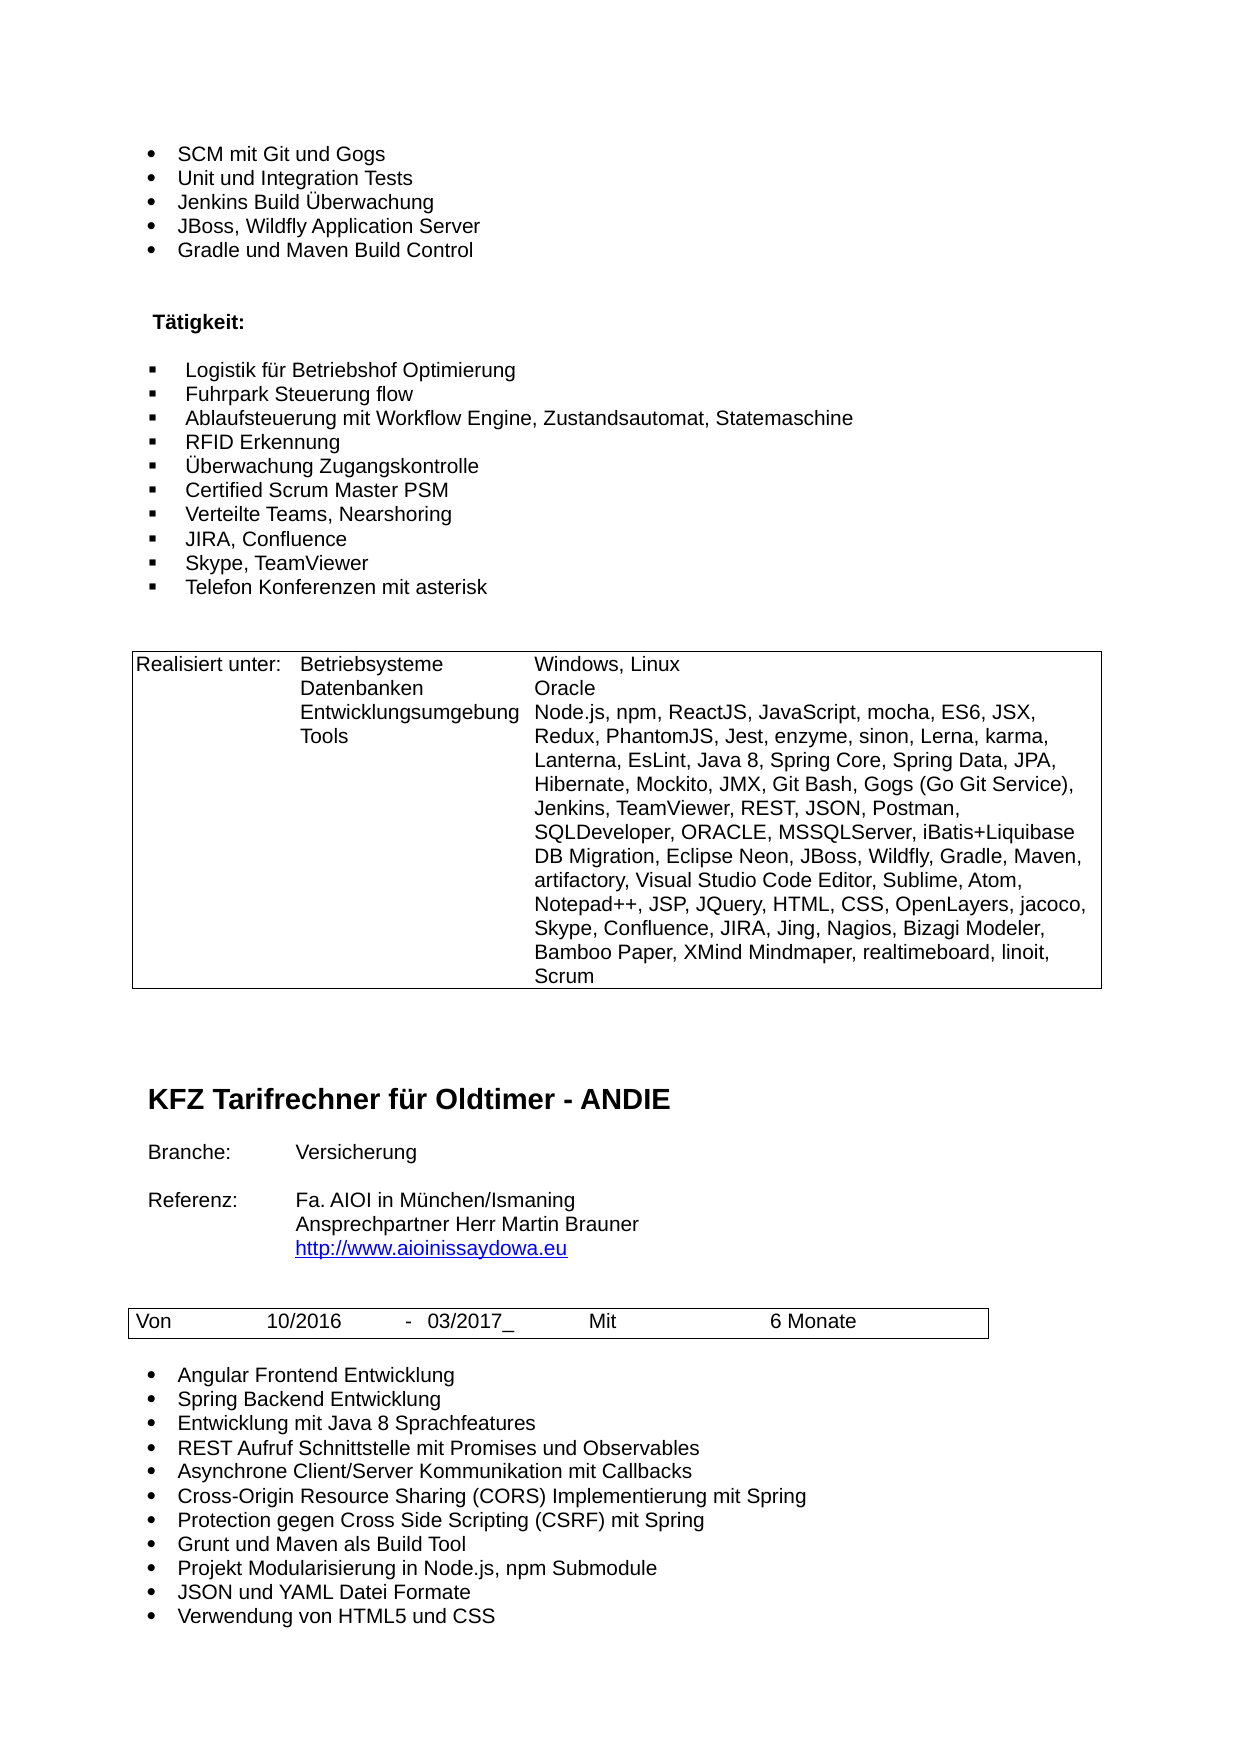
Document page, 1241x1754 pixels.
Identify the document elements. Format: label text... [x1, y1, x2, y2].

list Spring Backend Entwicklung [148, 1387, 1110, 1411]
table_header 03/2017_ [420, 1309, 581, 1338]
list SCM mit Git und Gogs [148, 142, 1110, 166]
list Angular Frontend Entwicklung [148, 1363, 1110, 1387]
list RFID Erkennung [148, 430, 1110, 454]
list Skype, TeamViewer [148, 550, 1110, 574]
list Logistik für Betriebshof Optimierung [148, 358, 1110, 382]
text Ansprechpartner Herr Martin Brauner [148, 1212, 1110, 1236]
list Verteilte Teams, Nearshoring [148, 502, 1110, 526]
list Projekt Modularisierung in Node.js, npm Submodule [148, 1556, 1110, 1580]
list Verwendung von HTML5 und CSS [148, 1604, 1110, 1628]
list Gradle und Maven Build Control [148, 238, 1110, 262]
list REST Aufruf Schnittstelle mit Promises und Observables [148, 1435, 1110, 1459]
table_header Betriebsysteme Datenbanken [297, 652, 531, 700]
table_header Von [129, 1309, 259, 1338]
list Überwachung Zugangskontrolle [148, 454, 1110, 478]
table_header Windows, Linux Oracle [531, 652, 1101, 700]
list Ablaufsteuerung mit Workflow Engine, Zustandsautomat, Statemaschine [148, 406, 1110, 430]
table_header - [398, 1309, 420, 1338]
list Asynchrone Client/Server Kommunikation mit Callbacks [148, 1459, 1110, 1483]
table_cell Node.js, npm, ReactJS, JavaScript, mocha, ES6, JSX, Redux, PhantomJS, Jest, enzyme, sinon, Lerna, karma, Lanterna, EsLint, Java 8, Spring Core, Spring Data, JPA, Hibernate, Mockito, JMX, Git Bash, Gogs (Go Git Service), Jenkins, TeamViewer, REST, JSON, Postman, SQLDeveloper, ORACLE, MSSQLServer, iBatis+Liquibase DB Migration, Eclipse Neon, JBoss, Wildfly, Gradle, Maven, artifactory, Visual Studio Code Editor, Sublime, Atom, Notepad++, JSP, JQuery, HTML, CSS, OpenLayers, jacoco, Skype, Confluence, JIRA, Jing, Nagios, Bizagi Modeler, Bamboo Paper, XMind Mindmaper, realtimeboard, linoit, Scrum [531, 700, 1101, 987]
list Entwicklung mit Java 8 Sprachfeatures [148, 1411, 1110, 1435]
table_header 6 Monate [763, 1309, 988, 1338]
list JBoss, Wildfly Application Server [148, 214, 1110, 238]
list Certified Scrum Master PSM [148, 478, 1110, 502]
list Unit und Integration Tests [148, 166, 1110, 190]
table_cell Entwicklungsumgebung Tools [297, 700, 531, 987]
text http://www.aioinissaydowa.eu [221, 1236, 1110, 1260]
list Protection gegen Cross Side Scripting (CSRF) mit Spring [148, 1507, 1110, 1532]
table_cell [133, 700, 297, 987]
text Branche: Versicherung [148, 1140, 1110, 1164]
text Tätigkeit: [152, 310, 1110, 334]
list JSON und YAML Datei Formate [148, 1580, 1110, 1604]
list Jenkins Build Überwachung [148, 190, 1110, 214]
table_header 10/2016 [259, 1309, 398, 1338]
text Referenz: Fa. AIOI in München/Ismaning [148, 1188, 1110, 1212]
table_header Mit [581, 1309, 762, 1338]
list Cross-Origin Resource Sharing (CORS) Implementierung mit Spring [148, 1483, 1110, 1507]
list Grunt und Maven als Build Tool [148, 1532, 1110, 1556]
list JIRA, Confluence [148, 526, 1110, 550]
subtitle KFZ Tarifrechner für Oldtimer - ANDIE [148, 1082, 1110, 1116]
list Fuhrpark Steuerung flow [148, 382, 1110, 406]
list Telefon Konferenzen mit asterisk [148, 574, 1110, 598]
table_header Realisiert unter: [133, 652, 297, 700]
